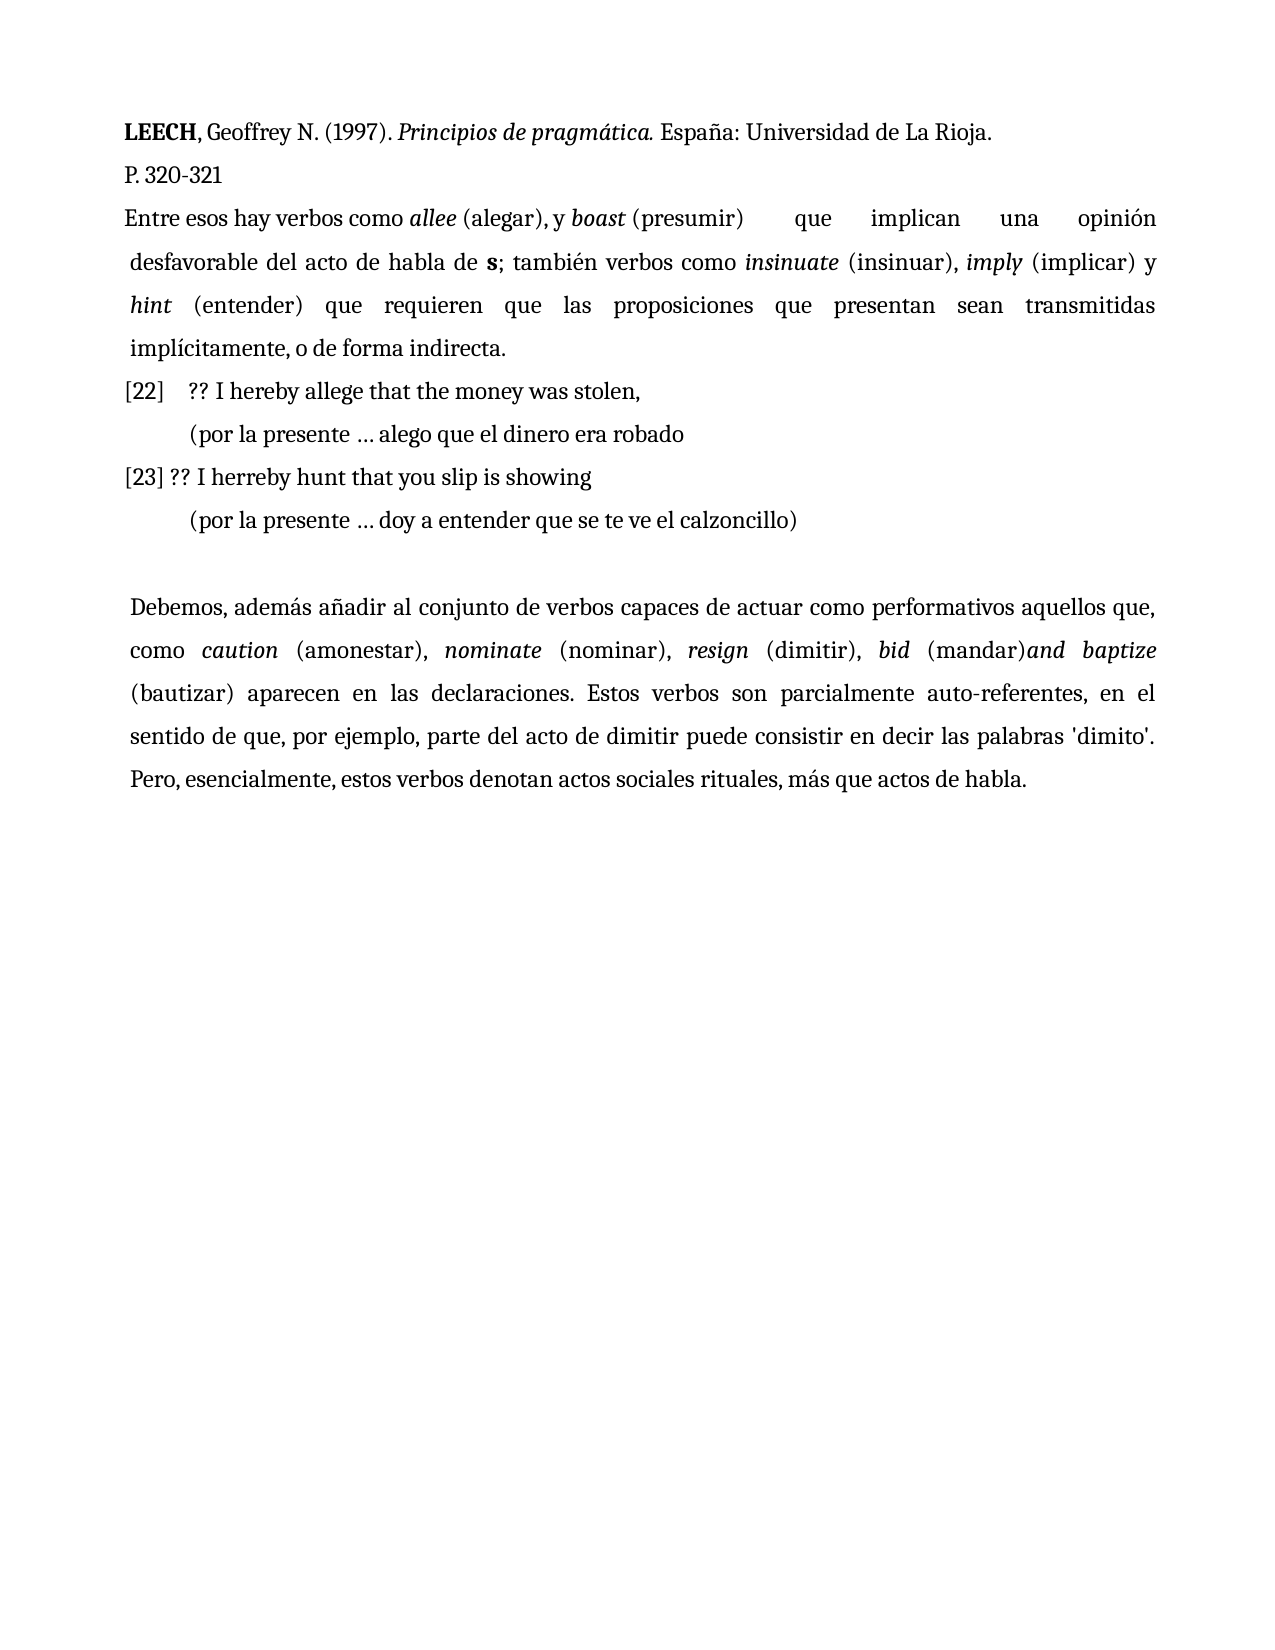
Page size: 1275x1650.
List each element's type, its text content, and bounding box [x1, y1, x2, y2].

text P. 320-321 [124, 161, 1157, 190]
text Debemos, además añadir al conjunto de verbos capaces de actuar como performativos aquellos que, como caution (amonestar), nominate (nominar), resign (dimitir), bid (mandar)and baptize (bautizar) aparecen en las declaraciones. Estos verbos son parcialmente auto-referentes, en el sentido de que, por ejemplo, parte del acto de dimitir puede consistir en decir las palabras 'dimito'. Pero, esencialmente, estos verbos denotan actos sociales rituales, más que actos de habla. [124, 592, 1157, 794]
text (por la presente … alego que el dinero era robado [124, 420, 1157, 449]
text (por la presente … doy a entender que se te ve el calzoncillo) [124, 506, 1157, 535]
text Entre esos hay verbos como allee (alegar), y boast (presumir) que implican una opinión desfavorable del acto de habla de s; también verbos como insinuate (insinuar), imply (implicar) y hint (entender) que requieren que las proposiciones que presentan sean transmitidas implícitamente, o de forma indirecta. [124, 204, 1157, 362]
text [22] ?? I hereby allege that the money was stolen, [124, 377, 1157, 406]
text LEECH, Geoffrey N. (1997). Principios de pragmática. España: Universidad de La Rioja. [124, 118, 1157, 147]
text [23] ?? I herreby hunt that you slip is showing [124, 463, 1157, 492]
